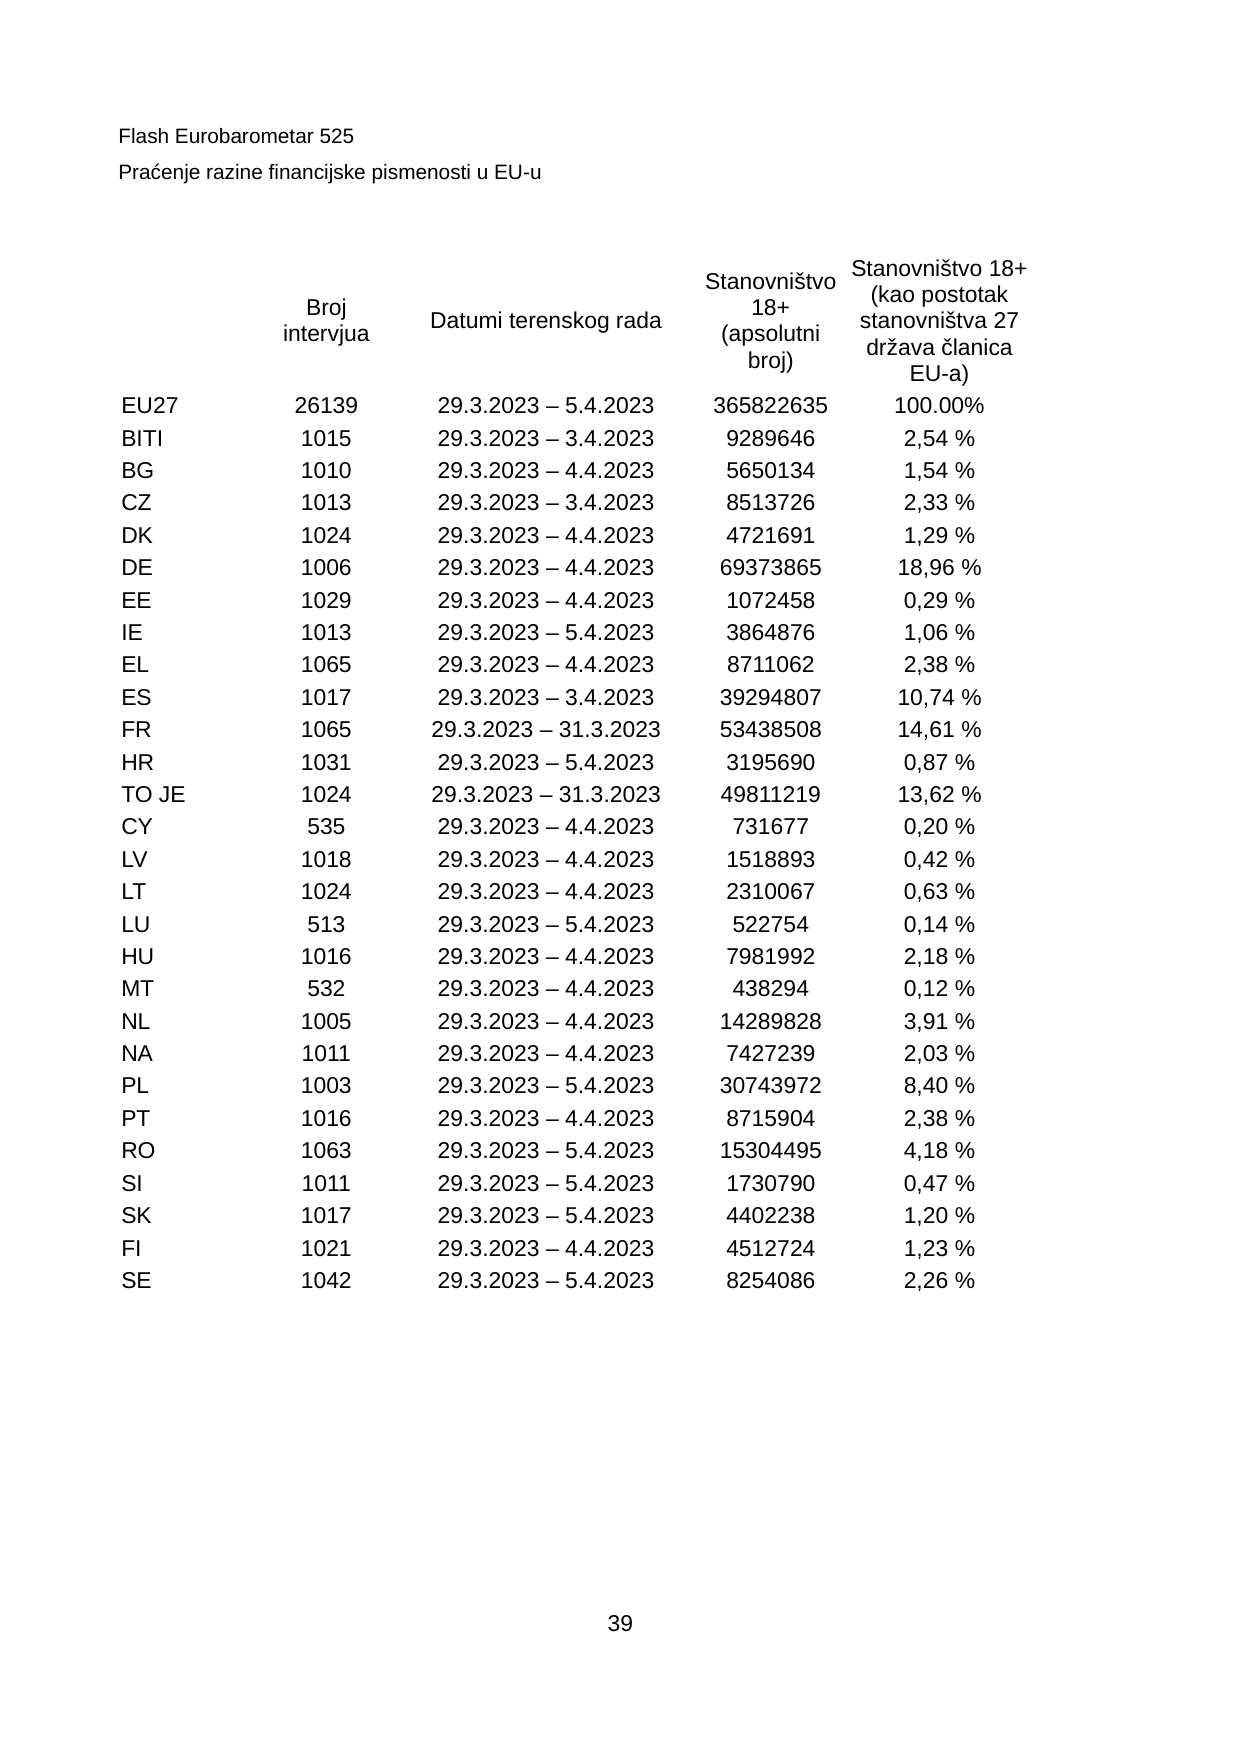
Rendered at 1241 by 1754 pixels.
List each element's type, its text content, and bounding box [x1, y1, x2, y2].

table_cell 532 [257, 972, 395, 1005]
table_cell 29.3.2023 – 5.4.2023 [395, 746, 696, 778]
table_cell 8711062 [696, 648, 845, 681]
table_cell LT [118, 875, 257, 907]
table_cell 1005 [257, 1005, 395, 1037]
table_cell 29.3.2023 – 3.4.2023 [395, 422, 696, 454]
table_cell 4,18 % [845, 1134, 1034, 1167]
table_cell 1,20 % [845, 1199, 1034, 1231]
table_cell NA [118, 1037, 257, 1069]
table_cell 1029 [257, 584, 395, 616]
table_cell 731677 [696, 810, 845, 843]
table_cell 29.3.2023 – 4.4.2023 [395, 972, 696, 1005]
table_cell 30743972 [696, 1070, 845, 1102]
table_cell 0,14 % [845, 908, 1034, 940]
table_cell 0,87 % [845, 746, 1034, 778]
table_cell RO [118, 1134, 257, 1167]
table_cell 1011 [257, 1167, 395, 1199]
table_cell 1518893 [696, 843, 845, 875]
table_cell 365822635 [696, 389, 845, 422]
table_cell 29.3.2023 – 4.4.2023 [395, 1102, 696, 1134]
table_cell 1024 [257, 875, 395, 907]
table_cell 29.3.2023 – 4.4.2023 [395, 584, 696, 616]
table_header Stanovništvo 18+ (apsolutni broj) [696, 252, 845, 389]
table_cell BITI [118, 422, 257, 454]
table_cell 29.3.2023 – 5.4.2023 [395, 908, 696, 940]
table_cell 29.3.2023 – 3.4.2023 [395, 681, 696, 713]
table_cell 0,20 % [845, 810, 1034, 843]
table_cell PL [118, 1070, 257, 1102]
table_cell IE [118, 616, 257, 648]
table_cell 29.3.2023 – 4.4.2023 [395, 648, 696, 681]
table_cell 29.3.2023 – 4.4.2023 [395, 875, 696, 907]
table_cell 3864876 [696, 616, 845, 648]
table_cell TO JE [118, 778, 257, 810]
table_cell 53438508 [696, 713, 845, 746]
table_cell 29.3.2023 – 5.4.2023 [395, 1134, 696, 1167]
table_cell EE [118, 584, 257, 616]
table_cell 1,23 % [845, 1231, 1034, 1264]
table_cell 2,54 % [845, 422, 1034, 454]
table_cell 29.3.2023 – 4.4.2023 [395, 940, 696, 972]
table_cell MT [118, 972, 257, 1005]
table_cell SE [118, 1264, 257, 1296]
table_cell 29.3.2023 – 31.3.2023 [395, 778, 696, 810]
table_cell 69373865 [696, 551, 845, 583]
table_cell EL [118, 648, 257, 681]
table_cell 1017 [257, 681, 395, 713]
table_header Datumi terenskog rada [395, 252, 696, 389]
table_cell 8513726 [696, 486, 845, 519]
table_cell 29.3.2023 – 4.4.2023 [395, 1037, 696, 1069]
table_cell LU [118, 908, 257, 940]
table_cell 100.00% [845, 389, 1034, 422]
table_cell 2,18 % [845, 940, 1034, 972]
table_cell 1013 [257, 486, 395, 519]
table_cell 1018 [257, 843, 395, 875]
table_cell 29.3.2023 – 31.3.2023 [395, 713, 696, 746]
table_cell 39294807 [696, 681, 845, 713]
table_cell 2310067 [696, 875, 845, 907]
table_cell 1015 [257, 422, 395, 454]
table_cell 535 [257, 810, 395, 843]
table_cell 1016 [257, 940, 395, 972]
table_cell SK [118, 1199, 257, 1231]
table_cell 2,38 % [845, 1102, 1034, 1134]
table_cell 522754 [696, 908, 845, 940]
table_header Stanovništvo 18+ (kao postotak stanovništva 27 država članica EU-a) [845, 252, 1034, 389]
table_cell 29.3.2023 – 4.4.2023 [395, 1005, 696, 1037]
table_cell FR [118, 713, 257, 746]
table_cell 0,47 % [845, 1167, 1034, 1199]
table_cell 9289646 [696, 422, 845, 454]
table_cell NL [118, 1005, 257, 1037]
table_cell 29.3.2023 – 4.4.2023 [395, 519, 696, 551]
table_cell 2,33 % [845, 486, 1034, 519]
table_cell 29.3.2023 – 5.4.2023 [395, 1070, 696, 1102]
table_cell 8,40 % [845, 1070, 1034, 1102]
table_cell 13,62 % [845, 778, 1034, 810]
table_cell 1065 [257, 648, 395, 681]
table_cell 3195690 [696, 746, 845, 778]
table_cell 1072458 [696, 584, 845, 616]
table_cell 29.3.2023 – 5.4.2023 [395, 1264, 696, 1296]
table_cell SI [118, 1167, 257, 1199]
table_cell 1,06 % [845, 616, 1034, 648]
table_cell 1010 [257, 454, 395, 486]
table_cell 7427239 [696, 1037, 845, 1069]
table_cell 2,26 % [845, 1264, 1034, 1296]
table_cell 438294 [696, 972, 845, 1005]
table_cell 29.3.2023 – 4.4.2023 [395, 810, 696, 843]
table_cell 4721691 [696, 519, 845, 551]
table_cell 10,74 % [845, 681, 1034, 713]
table_cell BG [118, 454, 257, 486]
table_cell 1003 [257, 1070, 395, 1102]
table_cell FI [118, 1231, 257, 1264]
table_cell PT [118, 1102, 257, 1134]
table_cell EU27 [118, 389, 257, 422]
table_cell 29.3.2023 – 5.4.2023 [395, 1167, 696, 1199]
table_cell 1006 [257, 551, 395, 583]
table_cell 29.3.2023 – 4.4.2023 [395, 454, 696, 486]
table_cell 0,29 % [845, 584, 1034, 616]
table_cell 3,91 % [845, 1005, 1034, 1037]
table_cell 29.3.2023 – 5.4.2023 [395, 1199, 696, 1231]
table_cell 14289828 [696, 1005, 845, 1037]
table_cell 1,29 % [845, 519, 1034, 551]
table_cell 7981992 [696, 940, 845, 972]
table_cell 1017 [257, 1199, 395, 1231]
table_cell 4512724 [696, 1231, 845, 1264]
table_cell 5650134 [696, 454, 845, 486]
table_cell 15304495 [696, 1134, 845, 1167]
table_cell 29.3.2023 – 3.4.2023 [395, 486, 696, 519]
table_cell 14,61 % [845, 713, 1034, 746]
table_cell 0,42 % [845, 843, 1034, 875]
table_cell 18,96 % [845, 551, 1034, 583]
table_cell HR [118, 746, 257, 778]
table_cell ES [118, 681, 257, 713]
table_cell 29.3.2023 – 4.4.2023 [395, 1231, 696, 1264]
table_cell 8715904 [696, 1102, 845, 1134]
table_cell 2,03 % [845, 1037, 1034, 1069]
table_cell 4402238 [696, 1199, 845, 1231]
table_cell DK [118, 519, 257, 551]
table_cell LV [118, 843, 257, 875]
table_cell 1042 [257, 1264, 395, 1296]
table_cell 1011 [257, 1037, 395, 1069]
table_cell 29.3.2023 – 5.4.2023 [395, 616, 696, 648]
table_cell CZ [118, 486, 257, 519]
table_cell 1031 [257, 746, 395, 778]
table_cell 26139 [257, 389, 395, 422]
table_cell CY [118, 810, 257, 843]
table_cell 1024 [257, 519, 395, 551]
table_cell 1730790 [696, 1167, 845, 1199]
table_header Broj intervjua [257, 252, 395, 389]
table_cell 29.3.2023 – 4.4.2023 [395, 551, 696, 583]
table_cell 513 [257, 908, 395, 940]
table_cell DE [118, 551, 257, 583]
table_cell 1016 [257, 1102, 395, 1134]
table_cell 1065 [257, 713, 395, 746]
table_cell HU [118, 940, 257, 972]
table_cell 49811219 [696, 778, 845, 810]
table_cell 2,38 % [845, 648, 1034, 681]
table_cell 1024 [257, 778, 395, 810]
table_cell 29.3.2023 – 4.4.2023 [395, 843, 696, 875]
table_cell 1063 [257, 1134, 395, 1167]
table_cell 0,12 % [845, 972, 1034, 1005]
table_cell 1013 [257, 616, 395, 648]
table_header [118, 252, 257, 389]
table_cell 8254086 [696, 1264, 845, 1296]
table_cell 1,54 % [845, 454, 1034, 486]
table_cell 0,63 % [845, 875, 1034, 907]
table_cell 1021 [257, 1231, 395, 1264]
table_cell 29.3.2023 – 5.4.2023 [395, 389, 696, 422]
